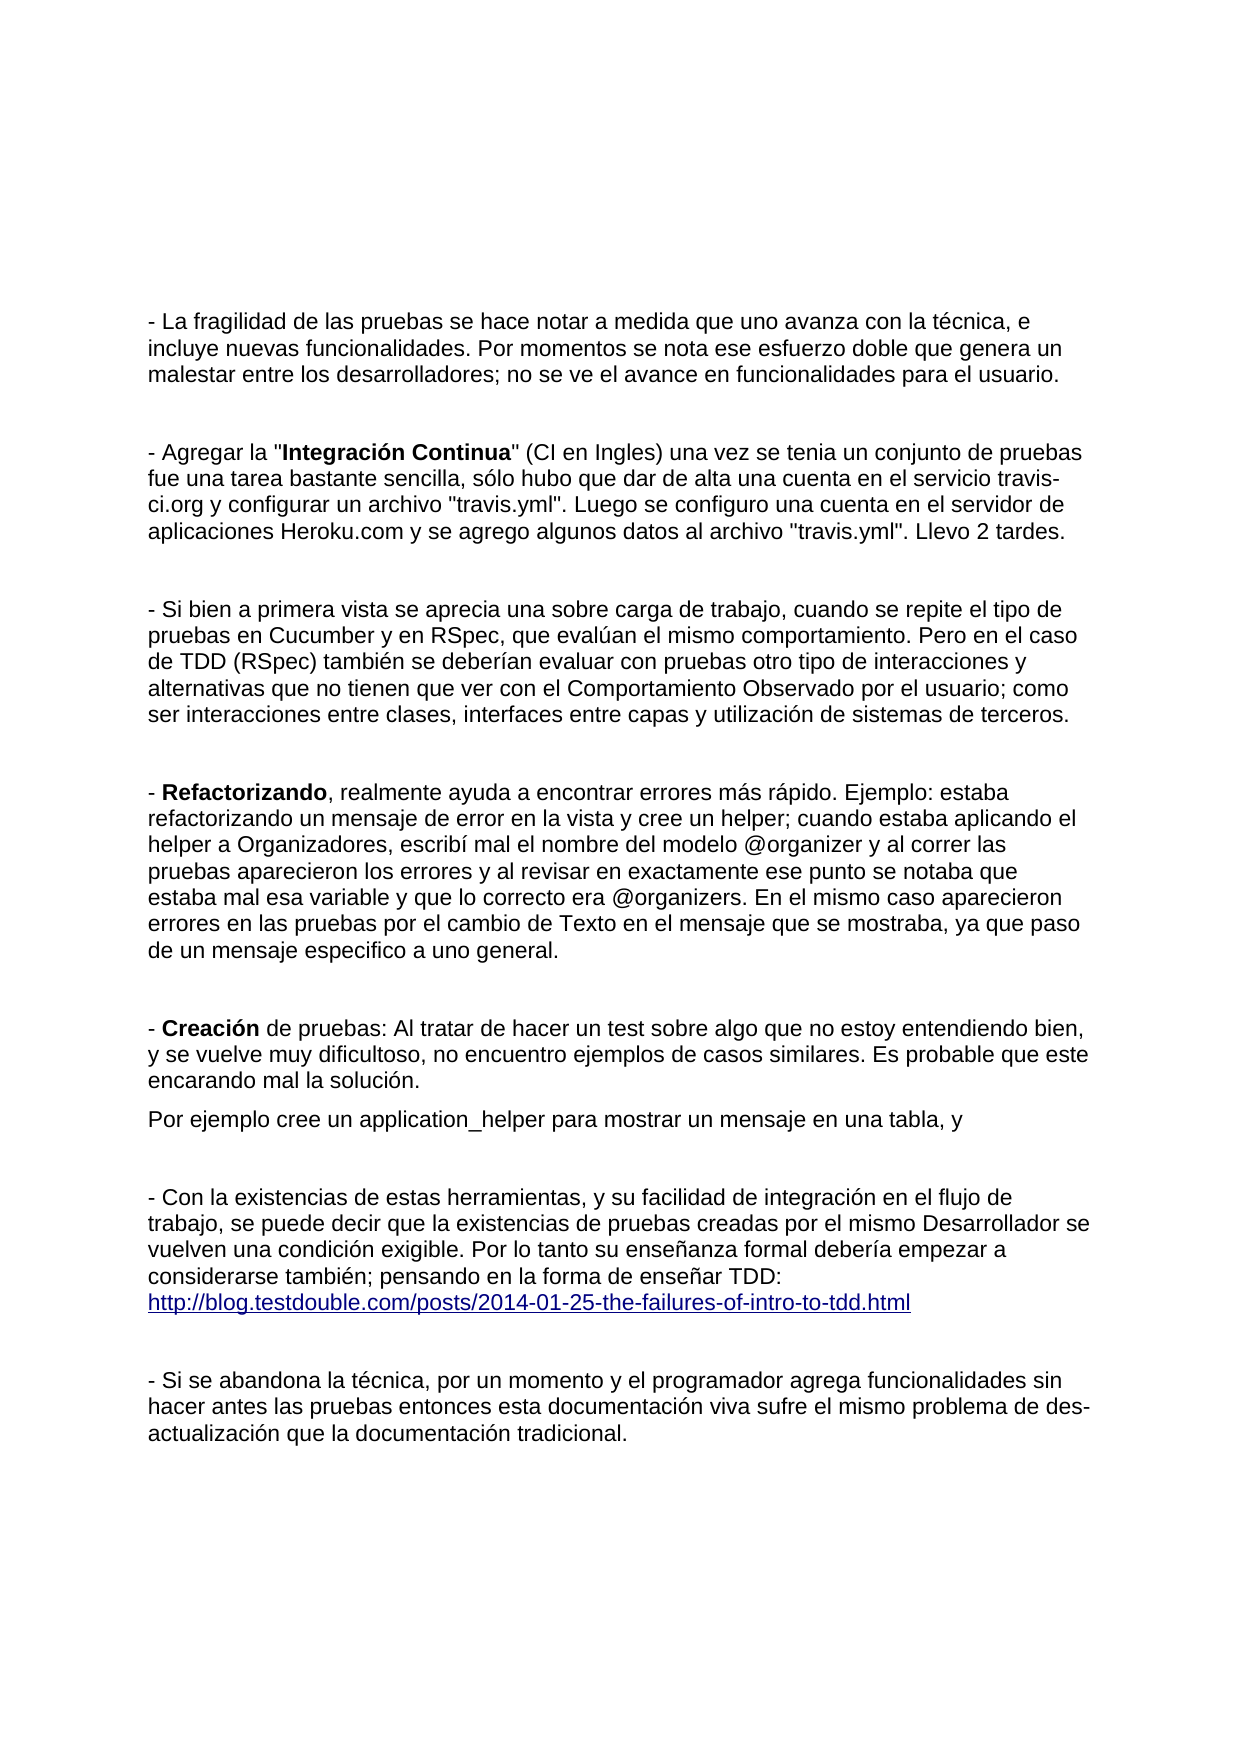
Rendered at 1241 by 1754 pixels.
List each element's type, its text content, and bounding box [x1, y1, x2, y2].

text - Si se abandona la técnica, por un momento y el programador agrega funcionalidades sin hacer antes las pruebas entonces esta documentación viva sufre el mismo problema de des-actualización que la documentación tradicional. [148, 1367, 1093, 1446]
text - La fragilidad de las pruebas se hace notar a medida que uno avanza con la técnica, e incluye nuevas funcionalidades. Por momentos se nota ese esfuerzo doble que genera un malestar entre los desarrolladores; no se ve el avance en funcionalidades para el usuario. [148, 308, 1093, 387]
text - Agregar la "Integración Continua" (CI en Ingles) una vez se tenia un conjunto de pruebas fue una tarea bastante sencilla, sólo hubo que dar de alta una cuenta en el servicio travis-ci.org y configurar un archivo "travis.yml". Luego se configuro una cuenta en el servidor de aplicaciones Heroku.com y se agrego algunos datos al archivo "travis.yml". Llevo 2 tardes. [148, 439, 1093, 544]
text - Con la existencias de estas herramientas, y su facilidad de integración en el flujo de trabajo, se puede decir que la existencias de pruebas creadas por el mismo Desarrollador se vuelven una condición exigible. Por lo tanto su enseñanza formal debería empezar a considerarse también; pensando en la forma de enseñar TDD: http://blog.testdouble.com/posts/2014-01-25-the-failures-of-intro-to-tdd.html [148, 1184, 1093, 1316]
text - Si bien a primera vista se aprecia una sobre carga de trabajo, cuando se repite el tipo de pruebas en Cucumber y en RSpec, que evalúan el mismo comportamiento. Pero en el caso de TDD (RSpec) también se deberían evaluar con pruebas otro tipo de interacciones y alternativas que no tienen que ver con el Comportamiento Observado por el usuario; como ser interacciones entre clases, interfaces entre capas y utilización de sistemas de terceros. [148, 596, 1093, 727]
text Por ejemplo cree un application_helper para mostrar un mensaje en una tabla, y [148, 1106, 1093, 1132]
text - Refactorizando, realmente ayuda a encontrar errores más rápido. Ejemplo: estaba refactorizando un mensaje de error en la vista y cree un helper; cuando estaba aplicando el helper a Organizadores, escribí mal el nombre del modelo @organizer y al correr las pruebas aparecieron los errores y al revisar en exactamente ese punto se notaba que estaba mal esa variable y que lo correcto era @organizers. En el mismo caso aparecieron errores en las pruebas por el cambio de Texto en el mensaje que se mostraba, ya que paso de un mensaje especifico a uno general. [148, 779, 1093, 963]
text - Creación de pruebas: Al tratar de hacer un test sobre algo que no estoy entendiendo bien, y se vuelve muy dificultoso, no encuentro ejemplos de casos similares. Es probable que este encarando mal la solución. [148, 1014, 1093, 1093]
